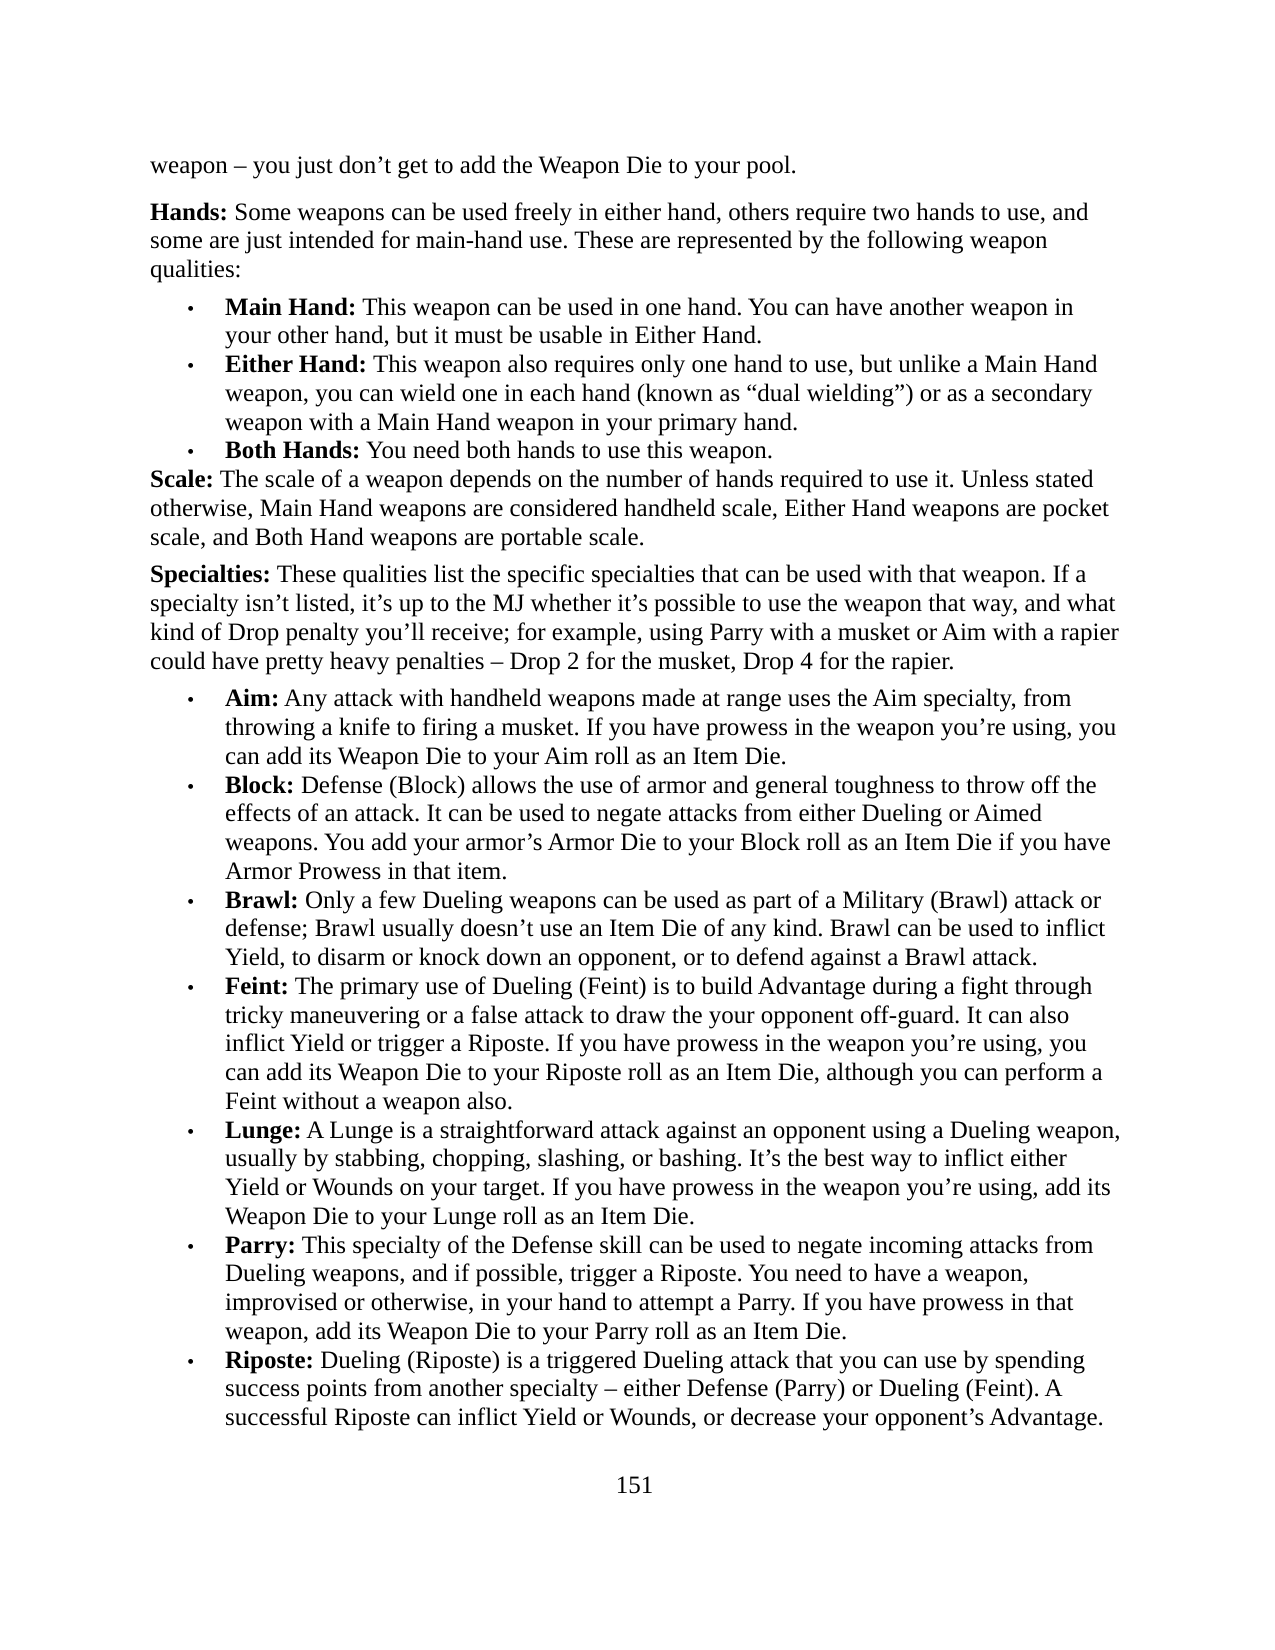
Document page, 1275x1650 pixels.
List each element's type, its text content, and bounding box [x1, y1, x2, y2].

list Riposte: Dueling (Riposte) is a triggered Dueling attack that you can use by spending success points from another specialty – either Defense (Parry) or Dueling (Feint). A successful Riposte can inflict Yield or Wounds, or decrease your opponent’s Advantage. [187, 1345, 1125, 1431]
text Scale: The scale of a weapon depends on the number of hands required to use it. Unless stated otherwise, Main Hand weapons are considered handheld scale, Either Hand weapons are pocket scale, and Both Hand weapons are portable scale. [150, 464, 1125, 551]
list Aim: Any attack with handheld weapons made at range uses the Aim specialty, from throwing a knife to firing a musket. If you have prowess in the weapon you’re using, you can add its Weapon Die to your Aim roll as an Item Die. [187, 683, 1125, 770]
list Parry: This specialty of the Defense skill can be used to negate incoming attacks from Dueling weapons, and if possible, trigger a Riposte. You need to have a weapon, improvised or otherwise, in your hand to attempt a Parry. If you have prowess in that weapon, add its Weapon Die to your Parry roll as an Item Die. [187, 1230, 1125, 1345]
list Both Hands: You need both hands to use this weapon. [187, 436, 1125, 464]
list Lunge: A Lunge is a straightforward attack against an opponent using a Dueling weapon, usually by stabbing, chopping, slashing, or bashing. It’s the best way to inflict either Yield or Wounds on your target. If you have prowess in the weapon you’re using, add its Weapon Die to your Lunge roll as an Item Die. [187, 1115, 1125, 1230]
list Main Hand: This weapon can be used in one hand. You can have another weapon in your other hand, but it must be usable in Either Hand. [187, 292, 1125, 349]
text Hands: Some weapons can be used freely in either hand, others require two hands to use, and some are just intended for main-hand use. These are represented by the following weapon qualities: [150, 197, 1125, 283]
list Block: Defense (Block) allows the use of armor and general toughness to throw off the effects of an attack. It can be used to negate attacks from either Dueling or Aimed weapons. You add your armor’s Armor Die to your Block roll as an Item Die if you have Armor Prowess in that item. [187, 770, 1125, 885]
text weapon – you just don’t get to add the Weapon Die to your pool. [150, 150, 1125, 179]
list Either Hand: This weapon also requires only one hand to use, but unlike a Main Hand weapon, you can wield one in each hand (known as “dual wielding”) or as a secondary weapon with a Main Hand weapon in your primary hand. [187, 349, 1125, 436]
list Brawl: Only a few Dueling weapons can be used as part of a Military (Brawl) attack or defense; Brawl usually doesn’t use an Item Die of any kind. Brawl can be used to inflict Yield, to disarm or knock down an opponent, or to defend against a Brawl attack. [187, 885, 1125, 971]
list Feint: The primary use of Dueling (Feint) is to build Advantage during a fight through tricky maneuvering or a false attack to draw the your opponent off-guard. It can also inflict Yield or trigger a Riposte. If you have prowess in the weapon you’re using, you can add its Weapon Die to your Riposte roll as an Item Die, although you can perform a Feint without a weapon also. [187, 971, 1125, 1115]
text Specialties: These qualities list the specific specialties that can be used with that weapon. If a specialty isn’t listed, it’s up to the MJ whether it’s possible to use the weapon that way, and what kind of Drop penalty you’ll receive; for example, using Parry with a musket or Aim with a rapier could have pretty heavy penalties – Drop 2 for the musket, Drop 4 for the rapier. [150, 559, 1125, 674]
